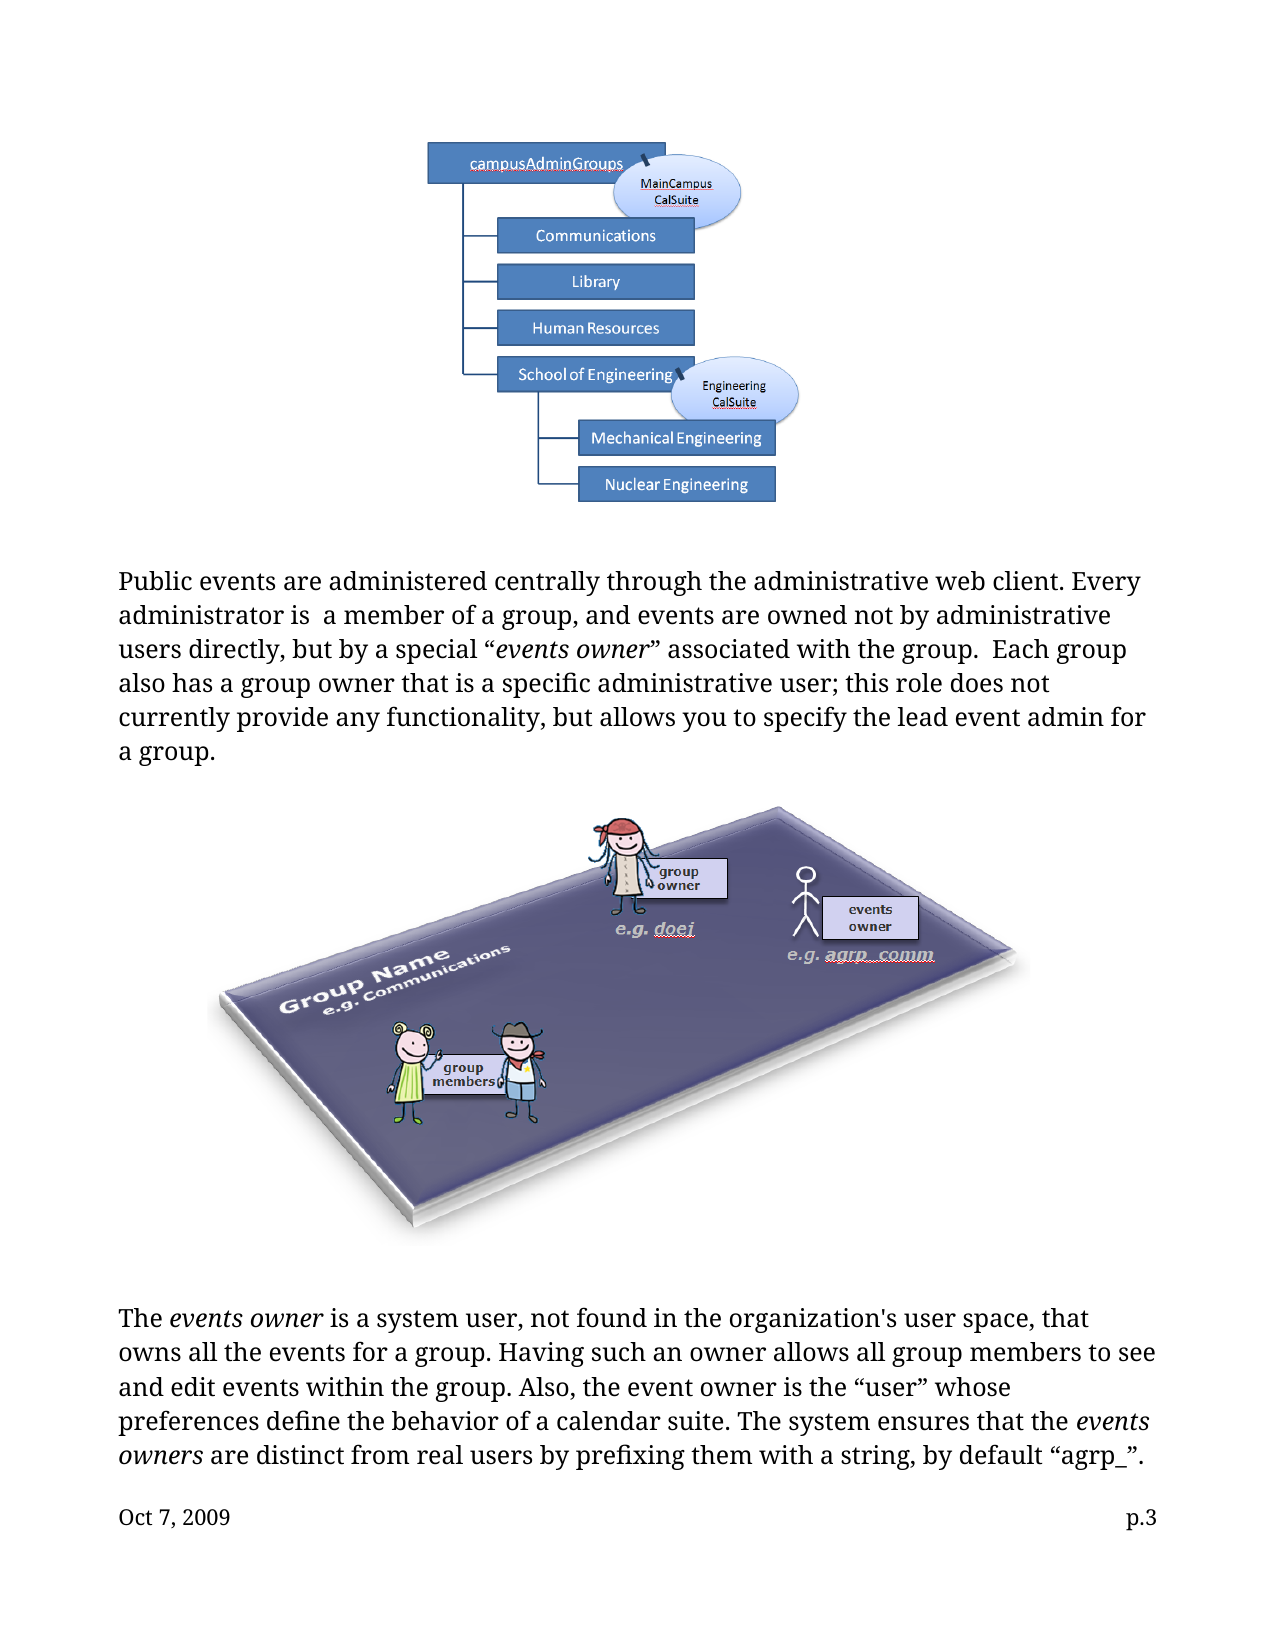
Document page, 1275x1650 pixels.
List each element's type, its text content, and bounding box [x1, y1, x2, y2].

text The events owner is a system user, not found in the organization's user space, that owns all the events for a group. Having such an owner allows all group members to see and edit events within the group. Also, the event owner is the “user” whose preferences define the behavior of a calendar suite. The system ensures that the events owners are distinct from real users by prefixing them with a string, by default “agrp_”. [118, 1301, 1157, 1471]
text Public events are administered centrally through the administrative web client. Every administrator is a member of a group, and events are owned not by administrative users directly, but by a special “events owner” associated with the group. Each group also has a group owner that is a specific administrative user; this role does not currently provide any functionality, but allows you to specify the lead event admin for a group. [118, 563, 1157, 768]
picture [419, 134, 803, 509]
picture [207, 788, 1031, 1246]
